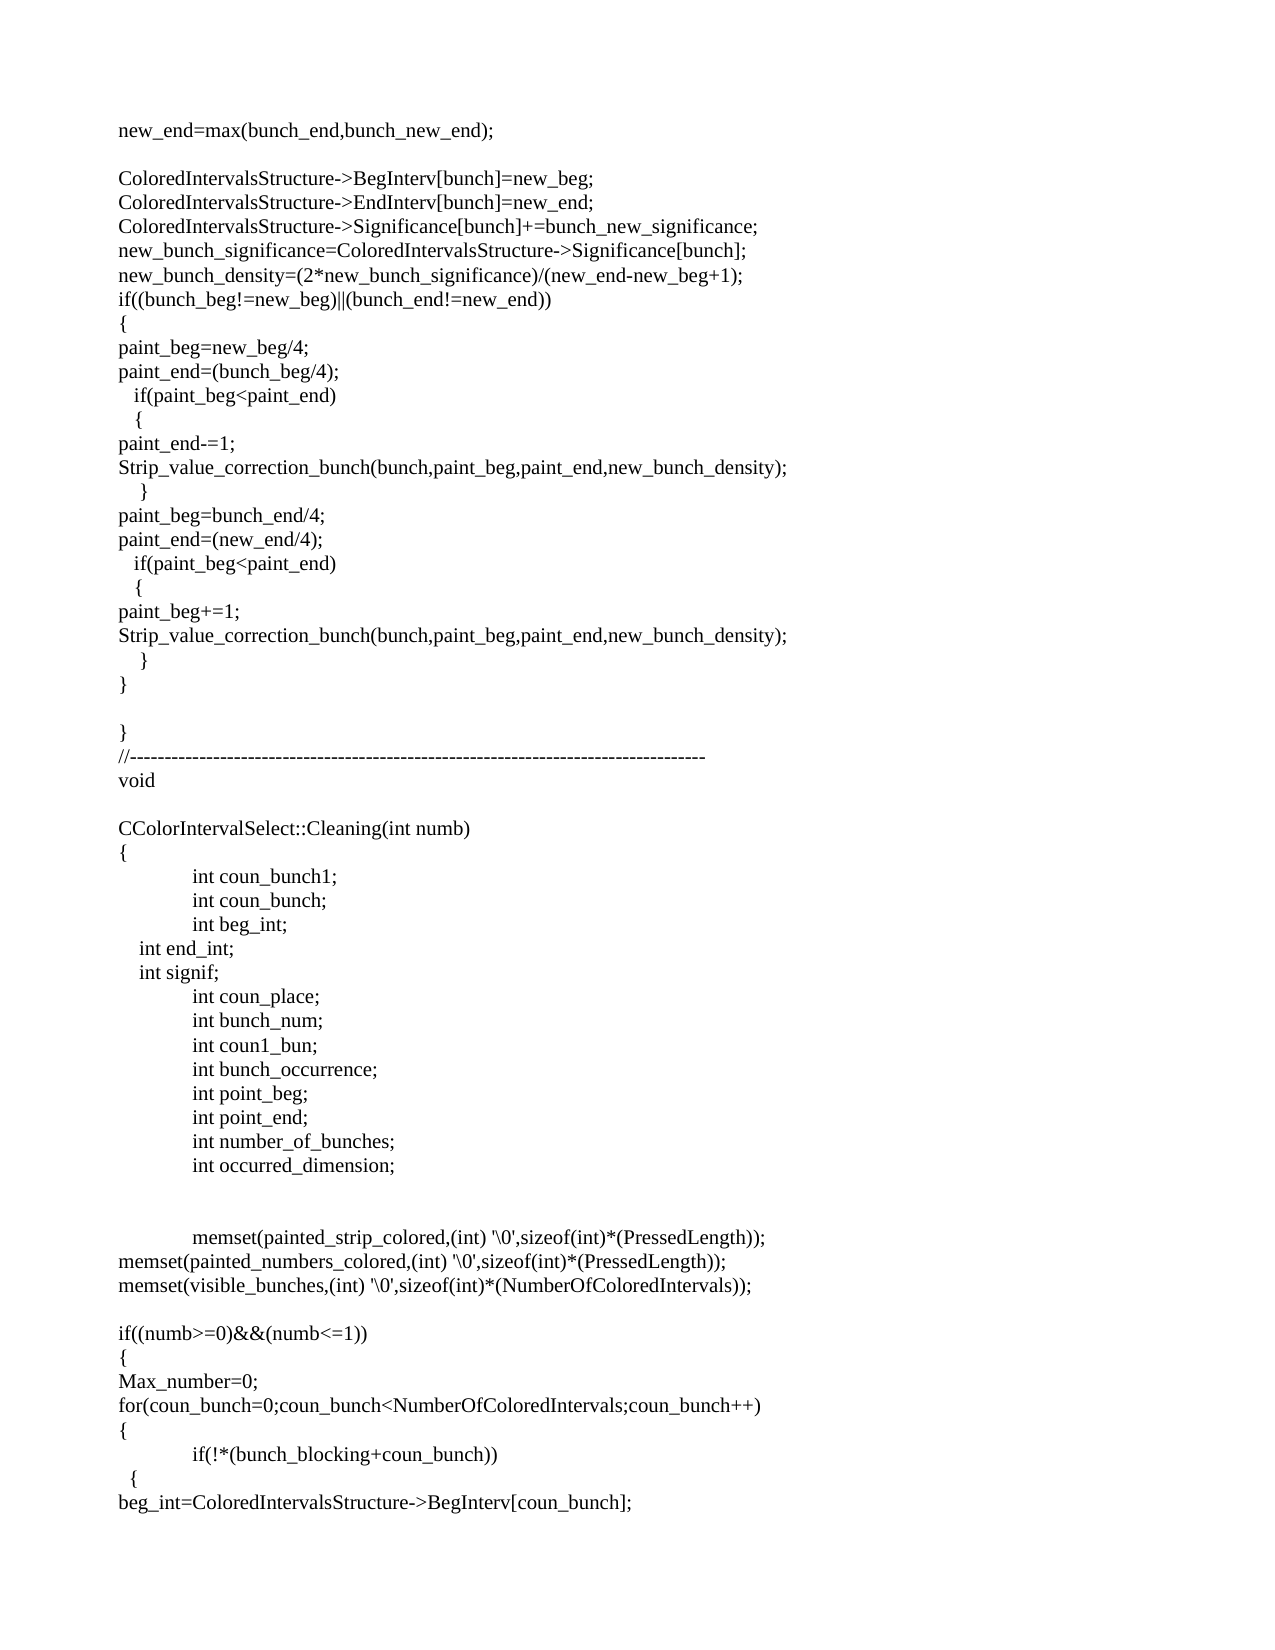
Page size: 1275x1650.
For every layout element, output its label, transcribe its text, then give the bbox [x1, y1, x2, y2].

text } [118, 647, 1157, 672]
text CColorIntervalSelect::Cleaning(int numb) [118, 816, 1157, 840]
text beg_int=ColoredIntervalsStructure->BegInterv[coun_bunch]; [118, 1490, 1157, 1514]
text ColoredIntervalsStructure->BegInterv[bunch]=new_beg; [118, 166, 1157, 190]
text //----------------------------------------------------------------------------------- [118, 744, 1157, 768]
text if(paint_beg<paint_end) [118, 383, 1157, 407]
text new_bunch_significance=ColoredIntervalsStructure->Significance[bunch]; [118, 238, 1157, 262]
text } [118, 672, 1157, 696]
text int point_beg; [118, 1081, 1157, 1105]
text paint_beg=bunch_end/4; [118, 503, 1157, 527]
text paint_beg=new_beg/4; [118, 335, 1157, 359]
text if(paint_beg<paint_end) [118, 551, 1157, 575]
text Strip_value_correction_bunch(bunch,paint_beg,paint_end,new_bunch_density); [118, 623, 1157, 647]
text if(!*(bunch_blocking+coun_bunch)) [118, 1442, 1157, 1466]
text memset(visible_bunches,(int) '\0',sizeof(int)*(NumberOfColoredIntervals)); [118, 1273, 1157, 1297]
text } [118, 720, 1157, 744]
text int bunch_occurrence; [118, 1057, 1157, 1081]
text Strip_value_correction_bunch(bunch,paint_beg,paint_end,new_bunch_density); [118, 455, 1157, 479]
text int end_int; [118, 936, 1157, 960]
text memset(painted_strip_colored,(int) '\0',sizeof(int)*(PressedLength)); [118, 1225, 1157, 1249]
text new_end=max(bunch_end,bunch_new_end); [118, 118, 1157, 142]
text paint_end-=1; [118, 431, 1157, 455]
text { [118, 1417, 1157, 1442]
text int coun_bunch1; [118, 864, 1157, 888]
text new_bunch_density=(2*new_bunch_significance)/(new_end-new_beg+1); [118, 262, 1157, 287]
text if((numb>=0)&&(numb<=1)) [118, 1321, 1157, 1345]
text int point_end; [118, 1105, 1157, 1129]
text paint_beg+=1; [118, 599, 1157, 623]
text } [118, 479, 1157, 503]
text for(coun_bunch=0;coun_bunch<NumberOfColoredIntervals;coun_bunch++) [118, 1393, 1157, 1417]
text void [118, 768, 1157, 792]
text int occurred_dimension; [118, 1153, 1157, 1177]
text { [118, 840, 1157, 864]
text int coun1_bun; [118, 1032, 1157, 1057]
text { [118, 1345, 1157, 1369]
text { [118, 575, 1157, 599]
text int coun_place; [118, 984, 1157, 1008]
text if((bunch_beg!=new_beg)||(bunch_end!=new_end)) [118, 287, 1157, 311]
text memset(painted_numbers_colored,(int) '\0',sizeof(int)*(PressedLength)); [118, 1249, 1157, 1273]
text int number_of_bunches; [118, 1129, 1157, 1153]
text paint_end=(bunch_beg/4); [118, 359, 1157, 383]
text Max_number=0; [118, 1369, 1157, 1393]
text ColoredIntervalsStructure->EndInterv[bunch]=new_end; [118, 190, 1157, 214]
text paint_end=(new_end/4); [118, 527, 1157, 551]
text { [118, 311, 1157, 335]
text ColoredIntervalsStructure->Significance[bunch]+=bunch_new_significance; [118, 214, 1157, 238]
text int signif; [118, 960, 1157, 984]
text int bunch_num; [118, 1008, 1157, 1032]
text int coun_bunch; [118, 888, 1157, 912]
text { [118, 1466, 1157, 1490]
text { [118, 407, 1157, 431]
text int beg_int; [118, 912, 1157, 936]
